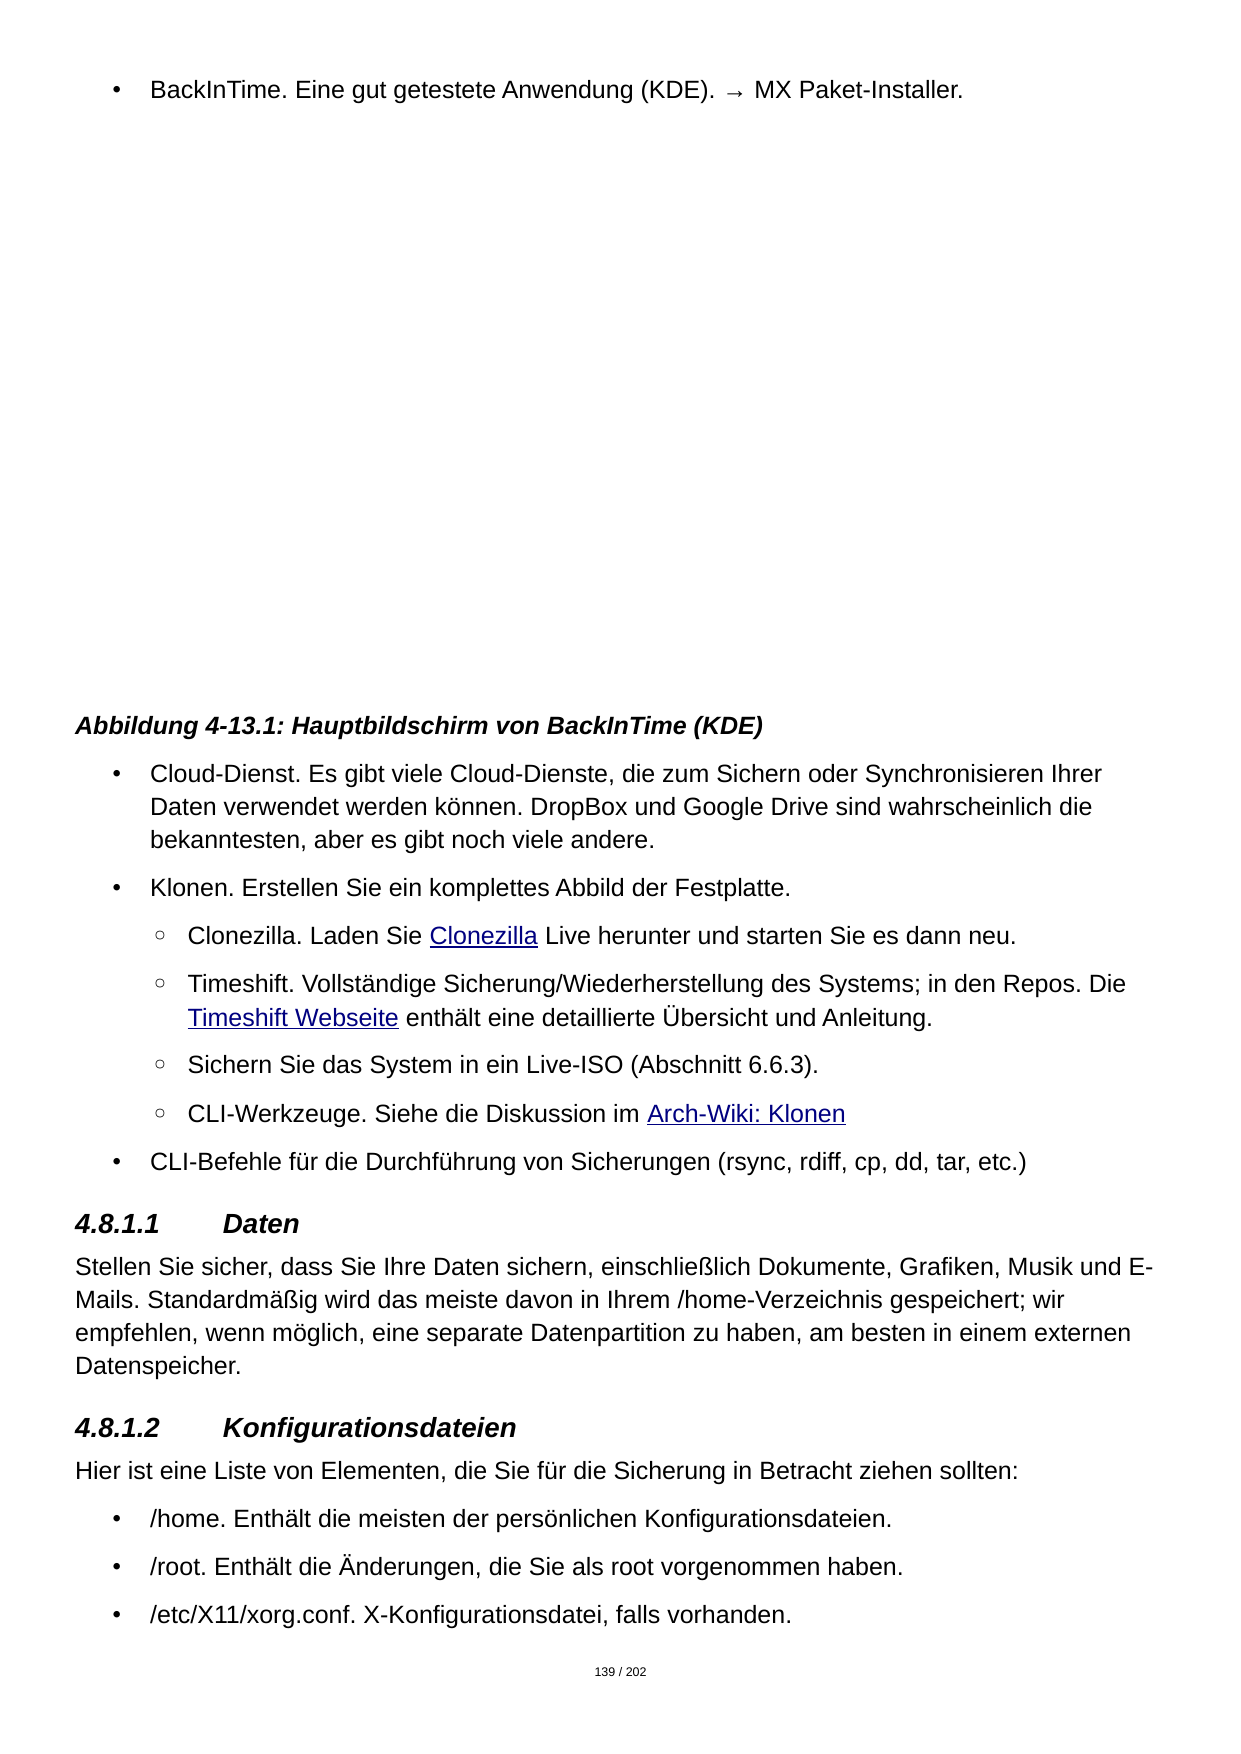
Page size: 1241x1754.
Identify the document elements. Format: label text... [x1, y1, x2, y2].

list /home. Enthält die meisten der persönlichen Konfigurationsdateien. [112, 1504, 1166, 1533]
subtitle Daten [75, 1207, 1166, 1239]
list Clonezilla. Laden Sie Clonezilla Live herunter und starten Sie es dann neu. [150, 921, 1166, 950]
text Stellen Sie sicher, dass Sie Ihre Daten sichern, einschließlich Dokumente, Grafiken, Musik und E-Mails. Standardmäßig wird das meiste davon in Ihrem /home-Verzeichnis gespeichert; wir empfehlen, wenn möglich, eine separate Datenpartition zu haben, am besten in einem externen Datenspeicher. [75, 1252, 1166, 1379]
list Timeshift. Vollständige Sicherung/Wiederherstellung des Systems; in den Repos. Die Timeshift Webseite enthält eine detaillierte Übersicht und Anleitung. [150, 969, 1166, 1031]
text Abbildung 4-13.1: Hauptbildschirm von BackInTime (KDE) [75, 123, 1166, 740]
list /root. Enthält die Änderungen, die Sie als root vorgenommen haben. [112, 1552, 1166, 1581]
list Cloud-Dienst. Es gibt viele Cloud-Dienste, die zum Sichern oder Synchronisieren Ihrer Daten verwendet werden können. DropBox und Google Drive sind wahrscheinlich die bekanntesten, aber es gibt noch viele andere. [112, 759, 1166, 854]
list CLI-Befehle für die Durchführung von Sicherungen (rsync, rdiff, cp, dd, tar, etc.) [112, 1147, 1166, 1176]
list CLI-Werkzeuge. Siehe die Diskussion im Arch-Wiki: Klonen [150, 1099, 1166, 1127]
text Hier ist eine Liste von Elementen, die Sie für die Sicherung in Betracht ziehen sollten: [75, 1456, 1166, 1484]
list Sichern Sie das System in ein Live-ISO (Abschnitt 6.6.3). [150, 1051, 1166, 1079]
list /etc/X11/xorg.conf. X-Konfigurationsdatei, falls vorhanden. [112, 1600, 1166, 1629]
list Klonen. Erstellen Sie ein komplettes Abbild der Festplatte. [112, 873, 1166, 902]
list BackInTime. Eine gut getestete Anwendung (KDE). → MX Paket-Installer. [112, 75, 1166, 104]
subtitle Konfigurationsdateien [75, 1411, 1166, 1443]
